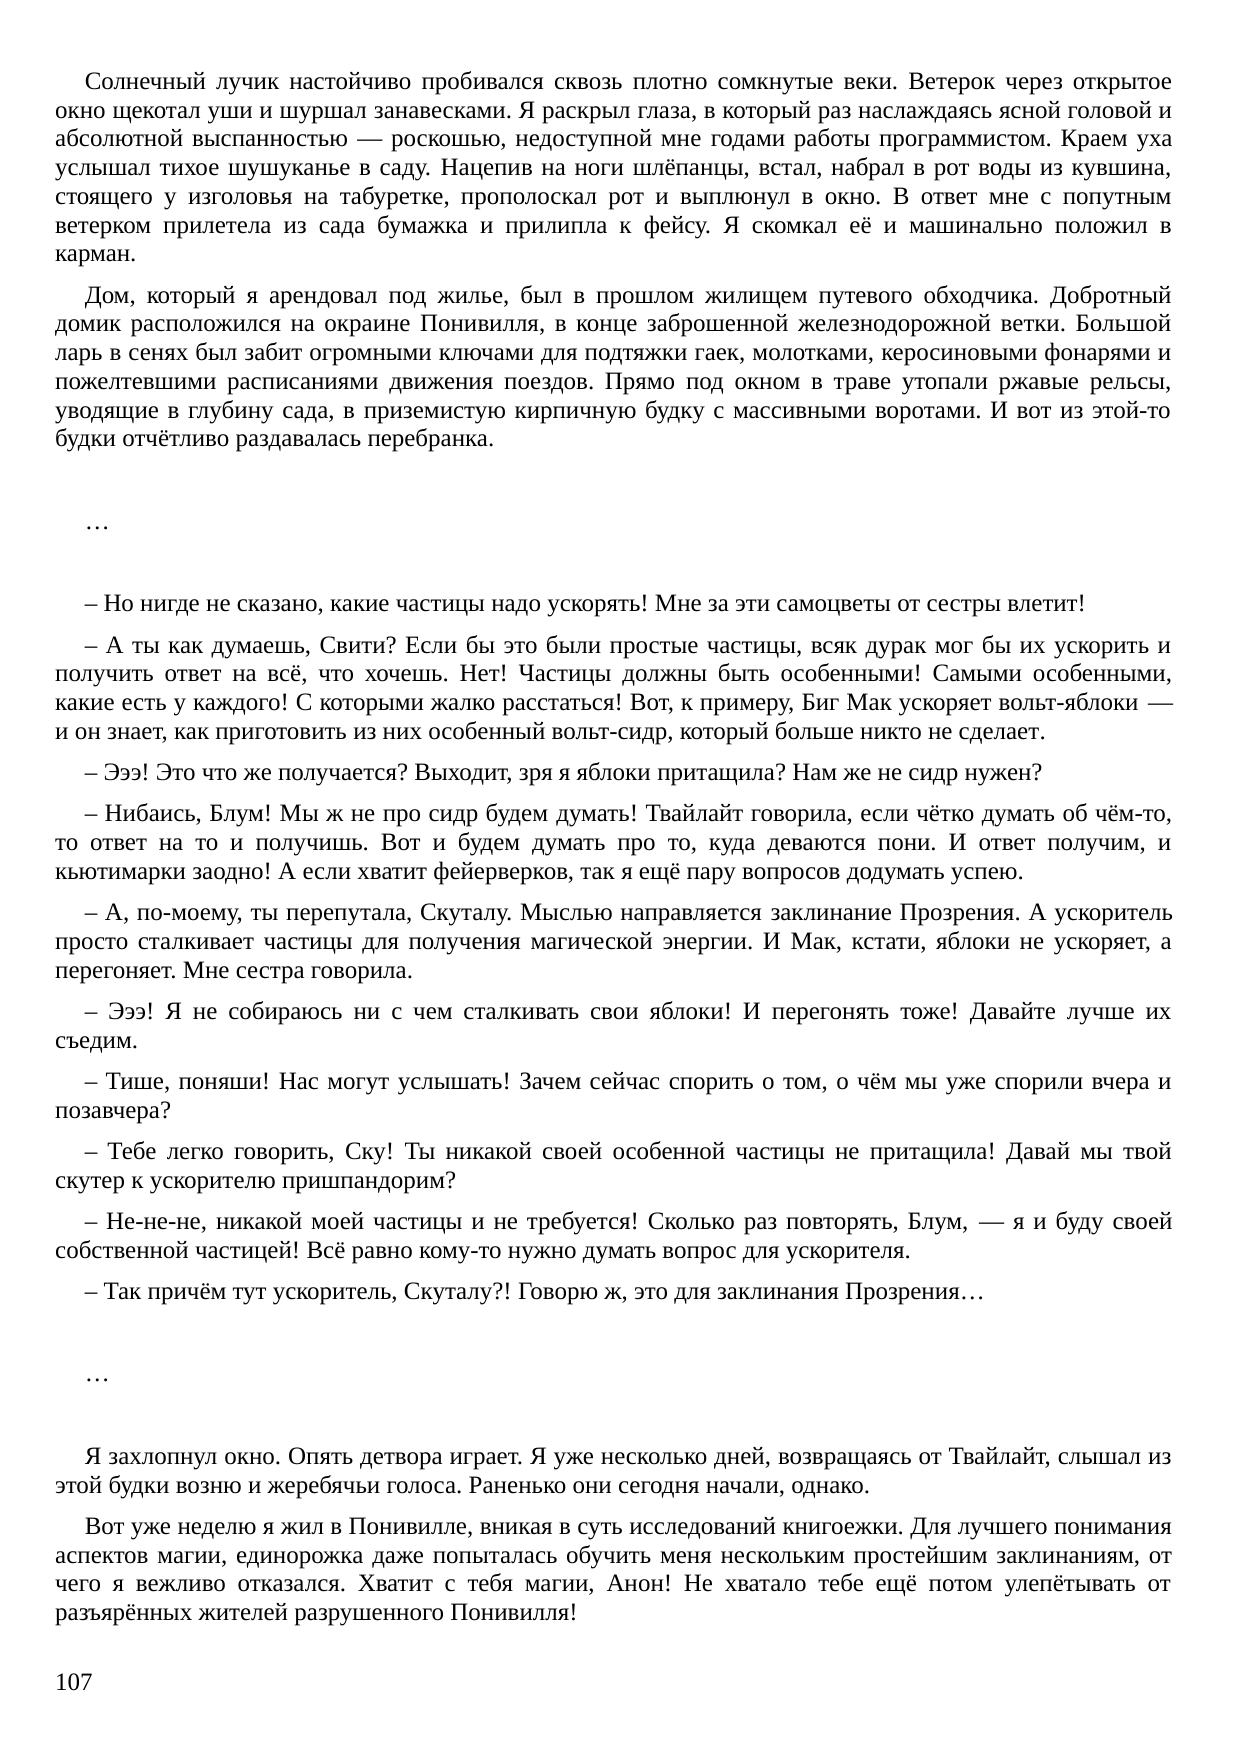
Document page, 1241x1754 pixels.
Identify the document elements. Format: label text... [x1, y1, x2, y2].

text Вот уже неделю я жил в Понивилле, вникая в суть исследований книгоежки. Для лучшего понимания аспектов магии, единорожка даже попыталась обучить меня нескольким простейшим заклинаниям, от чего я вежливо отказался. Хватит с тебя магии, Анон! Не хватало тебе ещё потом улепётывать от разъярённых жителей разрушенного Понивилля! [55, 1511, 1173, 1626]
text – Тебе легко говорить, Ску! Ты никакой своей особенной частицы не притащила! Давай мы твой скутер к ускорителю пришпандорим? [55, 1136, 1173, 1193]
text – Эээ! Это что же получается? Выходит, зря я яблоки притащила? Нам же не сидр нужен? [55, 757, 1173, 786]
text – А, по-моему, ты перепутала, Скуталу. Мыслью направляется заклинание Прозрения. А ускоритель просто сталкивает частицы для получения магической энергии. И Мак, кстати, яблоки не ускоряет, а перегоняет. Мне сестра говорила. [55, 897, 1173, 983]
text … [55, 1358, 1173, 1387]
text – Тише, поняши! Нас могут услышать! Зачем сейчас спорить о том, о чём мы уже спорили вчера и позавчера? [55, 1066, 1173, 1123]
text Дом, который я арендовал под жилье, был в прошлом жилищем путевого обходчика. Добротный домик расположился на окраине Понивилля, в конце заброшенной железнодорожной ветки. Большой ларь в сенях был забит огромными ключами для подтяжки гаек, молотками, керосиновыми фонарями и пожелтевшими расписаниями движения поездов. Прямо под окном в траве утопали ржавые рельсы, уводящие в глубину сада, в приземистую кирпичную будку с массивными воротами. И вот из этой-то будки отчётливо раздавалась перебранка. [55, 280, 1173, 452]
text Я захлопнул окно. Опять детвора играет. Я уже несколько дней, возвращаясь от Твайлайт, слышал из этой будки возню и жеребячьи голоса. Раненько они сегодня начали, однако. [55, 1441, 1173, 1498]
text – Но нигде не сказано, какие частицы надо ускорять! Мне за эти самоцветы от сестры влетит! [55, 588, 1173, 617]
text – Нибаись, Блум! Мы ж не про сидр будем думать! Твайлайт говорила, если чётко думать об чём-то, то ответ на то и получишь. Вот и будем думать про то, куда деваются пони. И ответ получим, и кьютимарки заодно! А если хватит фейерверков, так я ещё пару вопросов додумать успею. [55, 798, 1173, 885]
text – Не-не-не, никакой моей частицы и не требуется! Сколько раз повторять, Блум, — я и буду своей собственной частицей! Всё равно кому-то нужно думать вопрос для ускорителя. [55, 1206, 1173, 1263]
text – Так причём тут ускоритель, Скуталу?! Говорю ж, это для заклинания Прозрения… [55, 1276, 1173, 1305]
text – А ты как думаешь, Свити? Если бы это были простые частицы, всяк дурак мог бы их ускорить и получить ответ на всё, что хочешь. Нет! Частицы должны быть особенными! Самыми особенными, какие есть у каждого! С которыми жалко расстаться! Вот, к примеру, Биг Мак ускоряет вольт-яблоки — и он знает, как приготовить из них особенный вольт-сидр, который больше никто не сделает. [55, 630, 1173, 745]
text – Эээ! Я не собираюсь ни с чем сталкивать свои яблоки! И перегонять тоже! Давайте лучше их съедим. [55, 996, 1173, 1053]
text Солнечный лучик настойчиво пробивался сквозь плотно сомкнутые веки. Ветерок через открытое окно щекотал уши и шуршал занавесками. Я раскрыл глаза, в который раз наслаждаясь ясной головой и абсолютной выспанностью — роскошью, недоступной мне годами работы программистом. Краем уха услышал тихое шушуканье в саду. Нацепив на ноги шлёпанцы, встал, набрал в рот воды из кувшина, стоящего у изголовья на табуретке, прополоскал рот и выплюнул в окно. В ответ мне с попутным ветерком прилетела из сада бумажка и прилипла к фейсу. Я скомкал её и машинально положил в карман. [55, 66, 1173, 267]
text … [55, 506, 1173, 535]
